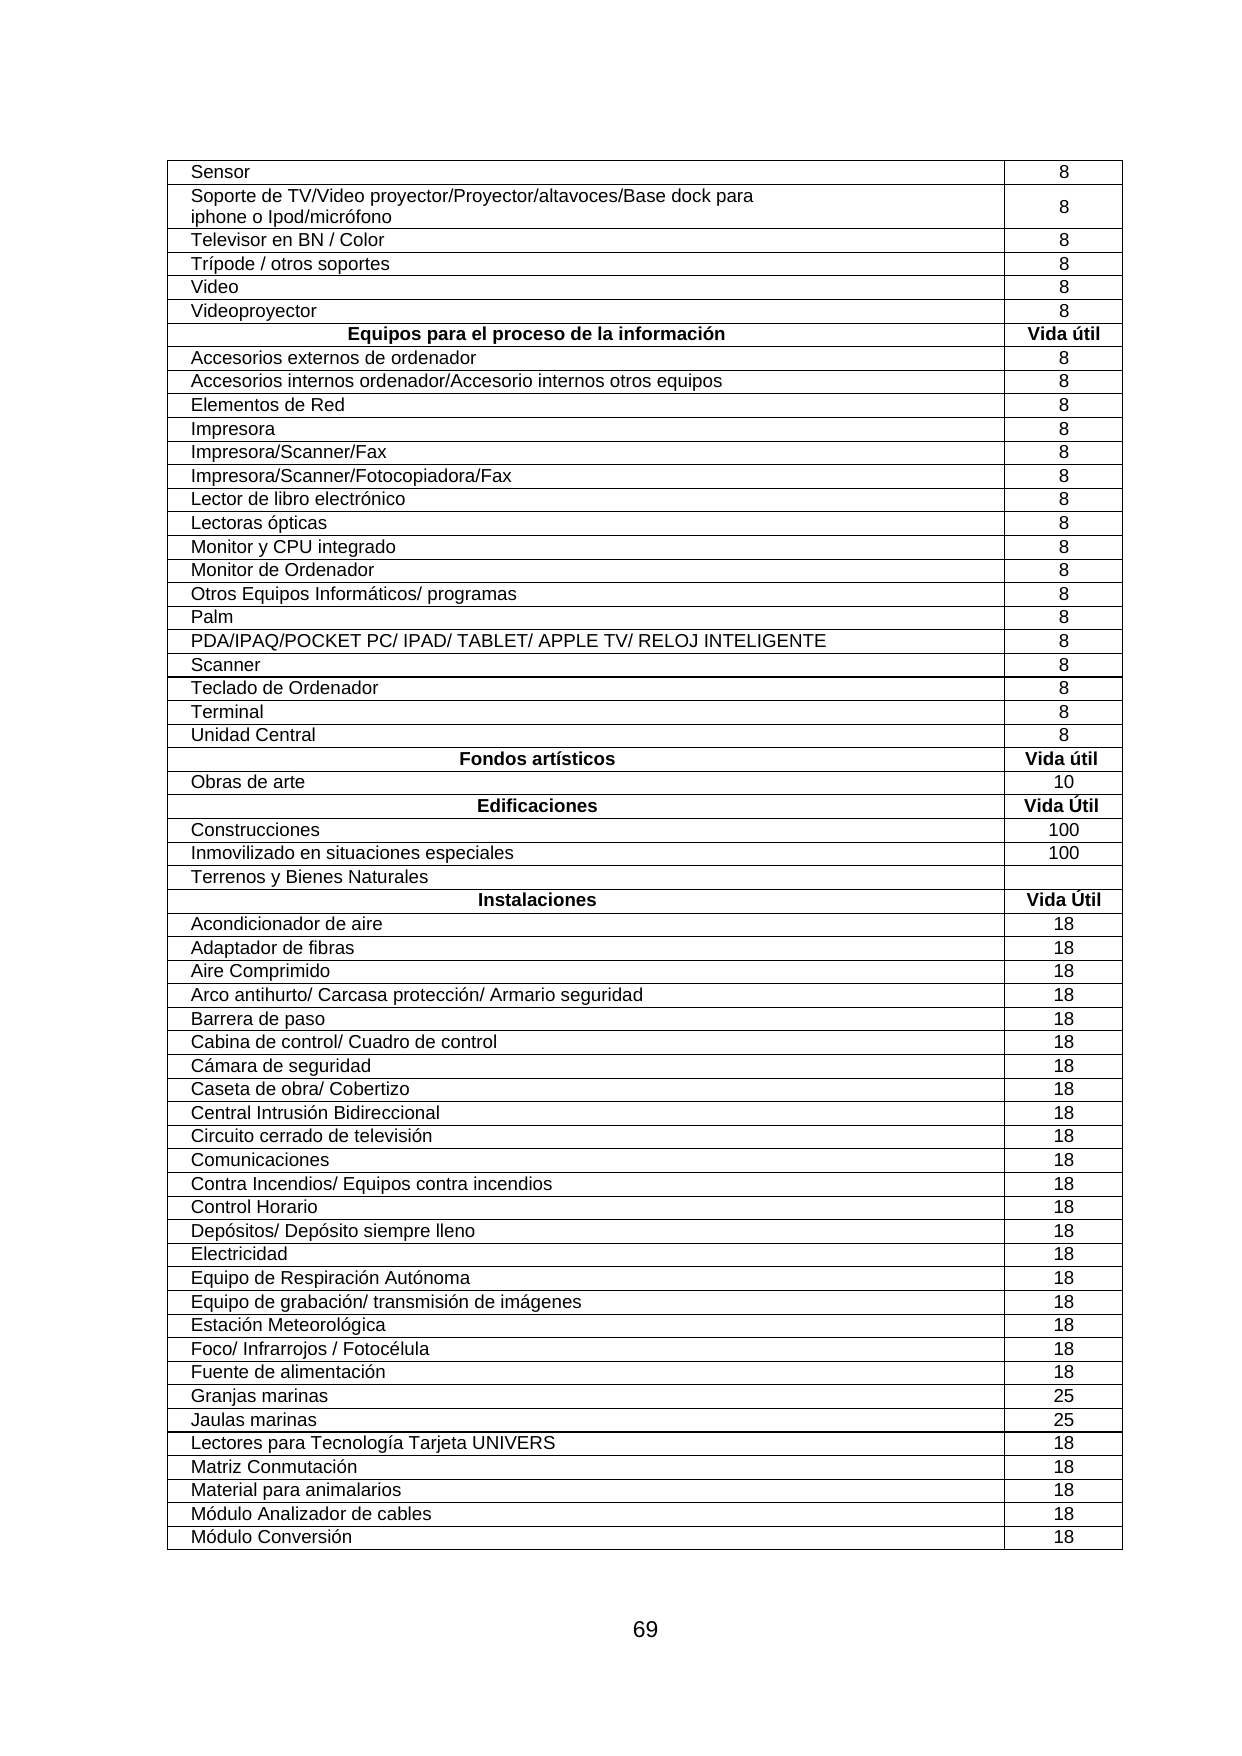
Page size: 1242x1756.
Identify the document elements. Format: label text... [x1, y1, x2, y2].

table_cell 18 [1005, 1126, 1122, 1148]
table_cell 25 [1005, 1385, 1122, 1408]
table_cell 8 [1005, 725, 1122, 747]
table_cell Lector de libro electrónico [168, 489, 1004, 511]
table_cell 18 [1005, 937, 1122, 959]
table_cell 18 [1005, 1220, 1122, 1243]
table_cell Módulo Analizador de cables [168, 1503, 1004, 1526]
table_cell Equipos para el proceso de la información [168, 324, 1004, 346]
table_cell Fondos artísticos [168, 748, 1004, 771]
table_cell Vida útil [1005, 748, 1122, 771]
table_cell Videoproyector [168, 300, 1004, 322]
table_cell Elementos de Red [168, 394, 1004, 417]
table_cell 100 [1005, 819, 1122, 842]
table_cell 18 [1005, 1503, 1122, 1526]
table_cell 8 [1005, 442, 1122, 464]
table_cell 18 [1005, 1197, 1122, 1219]
table_cell Equipo de grabación/ transmisión de imágenes [168, 1291, 1004, 1313]
table_cell [1005, 866, 1122, 889]
table_cell Aire Comprimido [168, 961, 1004, 983]
table_cell Accesorios internos ordenador/Accesorio internos otros equipos [168, 371, 1004, 393]
table_cell 8 [1005, 253, 1122, 275]
table_cell Impresora/Scanner/Fax [168, 442, 1004, 464]
table_cell Impresora [168, 418, 1004, 441]
table_cell 18 [1005, 1079, 1122, 1101]
table_cell Foco/ Infrarrojos / Fotocélula [168, 1338, 1004, 1361]
table_cell Televisor en BN / Color [168, 229, 1004, 252]
table_cell 18 [1005, 1008, 1122, 1030]
table_cell 8 [1005, 418, 1122, 441]
table_cell Barrera de paso [168, 1008, 1004, 1030]
table_cell Depósitos/ Depósito siempre lleno [168, 1220, 1004, 1243]
table_cell Teclado de Ordenador [168, 678, 1004, 700]
table_cell Contra Incendios/ Equipos contra incendios [168, 1173, 1004, 1196]
table_cell 8 [1005, 512, 1122, 535]
table_cell 18 [1005, 984, 1122, 1007]
table_cell 8 [1005, 489, 1122, 511]
table_header Sensor [168, 161, 1004, 184]
table_cell Construcciones [168, 819, 1004, 842]
table_cell Central Intrusión Bidireccional [168, 1102, 1004, 1125]
table_cell Arco antihurto/ Carcasa protección/ Armario seguridad [168, 984, 1004, 1007]
table_cell 8 [1005, 371, 1122, 393]
table_cell Lectoras ópticas [168, 512, 1004, 535]
table_cell 18 [1005, 1244, 1122, 1266]
table_cell 8 [1005, 276, 1122, 299]
table_cell 18 [1005, 1315, 1122, 1337]
table_cell 18 [1005, 1031, 1122, 1054]
table_cell Control Horario [168, 1197, 1004, 1219]
table_cell Edificaciones [168, 795, 1004, 818]
table_cell Instalaciones [168, 890, 1004, 912]
table_cell PDA/IPAQ/POCKET PC/ IPAD/ TABLET/ APPLE TV/ RELOJ INTELIGENTE [168, 630, 1004, 653]
table_cell 18 [1005, 1433, 1122, 1455]
table_cell 18 [1005, 1267, 1122, 1290]
table_cell 8 [1005, 300, 1122, 322]
table_cell 8 [1005, 347, 1122, 370]
table_cell Cámara de seguridad [168, 1055, 1004, 1077]
table_cell 8 [1005, 701, 1122, 724]
table_cell Monitor y CPU integrado [168, 536, 1004, 558]
table_cell Estación Meteorológica [168, 1315, 1004, 1337]
table_cell Circuito cerrado de televisión [168, 1126, 1004, 1148]
table_cell Caseta de obra/ Cobertizo [168, 1079, 1004, 1101]
table_cell Monitor de Ordenador [168, 560, 1004, 582]
table_cell 18 [1005, 1480, 1122, 1502]
table_cell 8 [1005, 654, 1122, 676]
table_cell Terminal [168, 701, 1004, 724]
table_cell Inmovilizado en situaciones especiales [168, 843, 1004, 865]
table_cell Vida Útil [1005, 795, 1122, 818]
table_cell 18 [1005, 1173, 1122, 1196]
table_cell 8 [1005, 560, 1122, 582]
table_cell Acondicionador de aire [168, 914, 1004, 936]
table_cell 18 [1005, 1362, 1122, 1384]
table_cell 18 [1005, 1338, 1122, 1361]
table_cell 25 [1005, 1409, 1122, 1431]
table_cell 8 [1005, 185, 1122, 228]
table_cell 8 [1005, 394, 1122, 417]
table_cell 18 [1005, 1527, 1122, 1549]
table_cell 8 [1005, 607, 1122, 629]
table_cell 18 [1005, 914, 1122, 936]
table_cell Granjas marinas [168, 1385, 1004, 1408]
table_cell 8 [1005, 583, 1122, 606]
table_cell 100 [1005, 843, 1122, 865]
table_cell Terrenos y Bienes Naturales [168, 866, 1004, 889]
table_cell 8 [1005, 630, 1122, 653]
table_cell 18 [1005, 1102, 1122, 1125]
table_cell Módulo Conversión [168, 1527, 1004, 1549]
table_cell Lectores para Tecnología Tarjeta UNIVERS [168, 1433, 1004, 1455]
table_cell 8 [1005, 678, 1122, 700]
table_cell Video [168, 276, 1004, 299]
table_cell Material para animalarios [168, 1480, 1004, 1502]
table_cell 8 [1005, 229, 1122, 252]
table_cell Soporte de TV/Video proyector/Proyector/altavoces/Base dock para iphone o Ipod/micrófono [168, 185, 1004, 228]
table_cell Equipo de Respiración Autónoma [168, 1267, 1004, 1290]
table_cell Impresora/Scanner/Fotocopiadora/Fax [168, 465, 1004, 488]
table_cell Trípode / otros soportes [168, 253, 1004, 275]
table_cell 18 [1005, 1055, 1122, 1077]
table_cell Vida Útil [1005, 890, 1122, 912]
table_cell 18 [1005, 1291, 1122, 1313]
table_cell Jaulas marinas [168, 1409, 1004, 1431]
table_cell Otros Equipos Informáticos/ programas [168, 583, 1004, 606]
table_cell Accesorios externos de ordenador [168, 347, 1004, 370]
table_cell 18 [1005, 1456, 1122, 1479]
table_cell Electricidad [168, 1244, 1004, 1266]
table_cell 18 [1005, 1149, 1122, 1172]
table_cell Unidad Central [168, 725, 1004, 747]
table_cell Adaptador de fibras [168, 937, 1004, 959]
table_cell Palm [168, 607, 1004, 629]
table_cell 18 [1005, 961, 1122, 983]
table_cell Matriz Conmutación [168, 1456, 1004, 1479]
table_cell Scanner [168, 654, 1004, 676]
table_cell 8 [1005, 536, 1122, 558]
table_cell Obras de arte [168, 772, 1004, 794]
table_cell Fuente de alimentación [168, 1362, 1004, 1384]
table_cell Vida útil [1005, 324, 1122, 346]
table_cell 8 [1005, 465, 1122, 488]
table_header 8 [1005, 161, 1122, 184]
table_cell Comunicaciones [168, 1149, 1004, 1172]
table_cell Cabina de control/ Cuadro de control [168, 1031, 1004, 1054]
table_cell 10 [1005, 772, 1122, 794]
